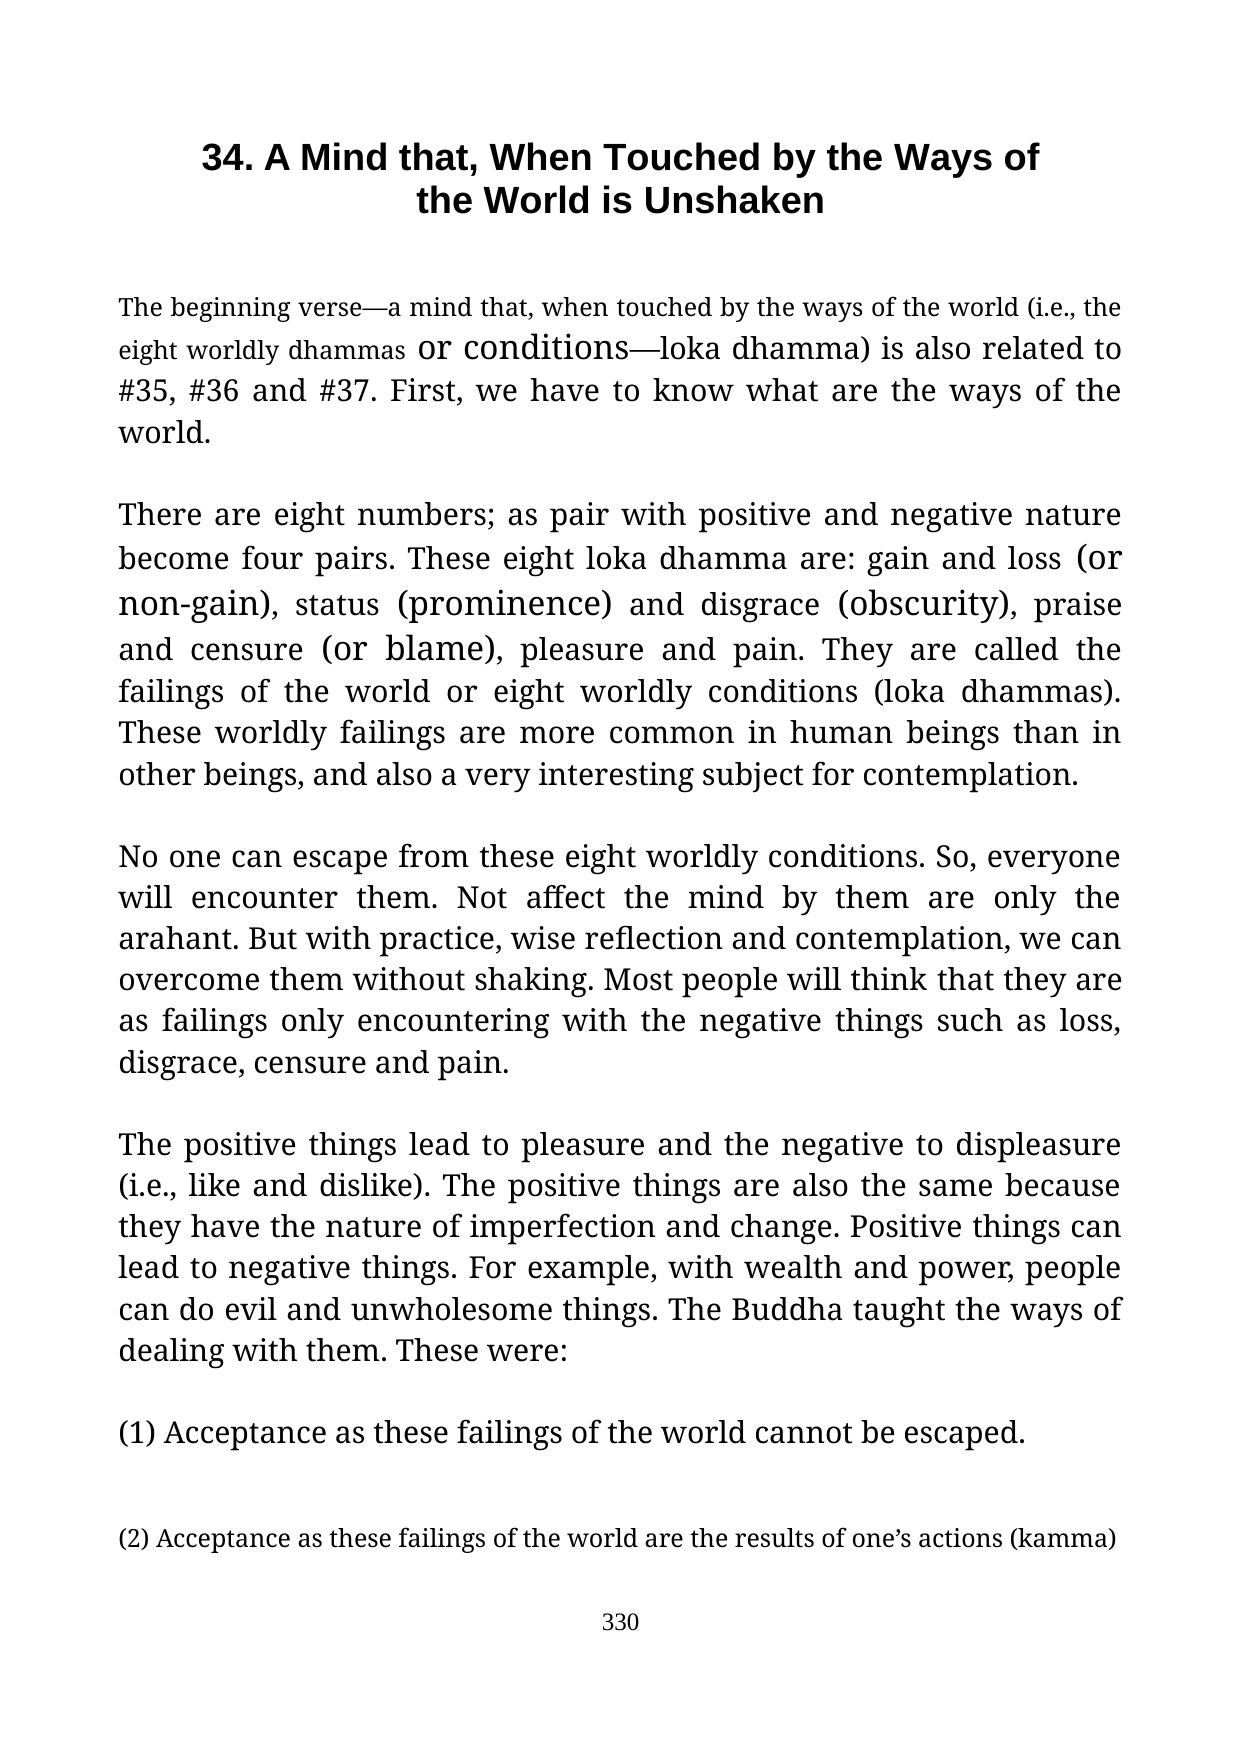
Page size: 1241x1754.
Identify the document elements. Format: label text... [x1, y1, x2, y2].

subtitle 34. A Mind that, When Touched by the Ways of the World is Unshaken [118, 134, 1122, 222]
text (2) Acceptance as these failings of the world are the results of one’s actions (kamma) [118, 1485, 1122, 1555]
text The beginning verse—a mind that, when touched by the ways of the world (i.e., the eight worldly dhammas or conditions—loka dhamma) is also related to #35, #36 and #37. First, we have to know what are the ways of the world. There are eight numbers; as pair with positive and negative nature become four pairs. These eight loka dhamma are: gain and loss (or non-gain), status (prominence) and disgrace (obscurity), praise and censure (or blame), pleasure and pain. They are called the failings of the world or eight worldly conditions (loka dhammas). These worldly failings are more common in human beings than in other beings, and also a very interesting subject for contemplation. No one can escape from these eight worldly conditions. So, everyone will encounter them. Not affect the mind by them are only the arahant. But with practice, wise reflection and contemplation, we can overcome them without shaking. Most people will think that they are as failings only encountering with the negative things such as loss, disgrace, censure and pain. The positive things lead to pleasure and the negative to displeasure (i.e., like and dislike). The positive things are also the same because they have the nature of imperfection and change. Positive things can lead to negative things. For example, with wealth and power, people can do evil and unwholesome things. The Buddha taught the ways of dealing with them. These were: (1) Acceptance as these failings of the world cannot be escaped. [118, 254, 1122, 1452]
